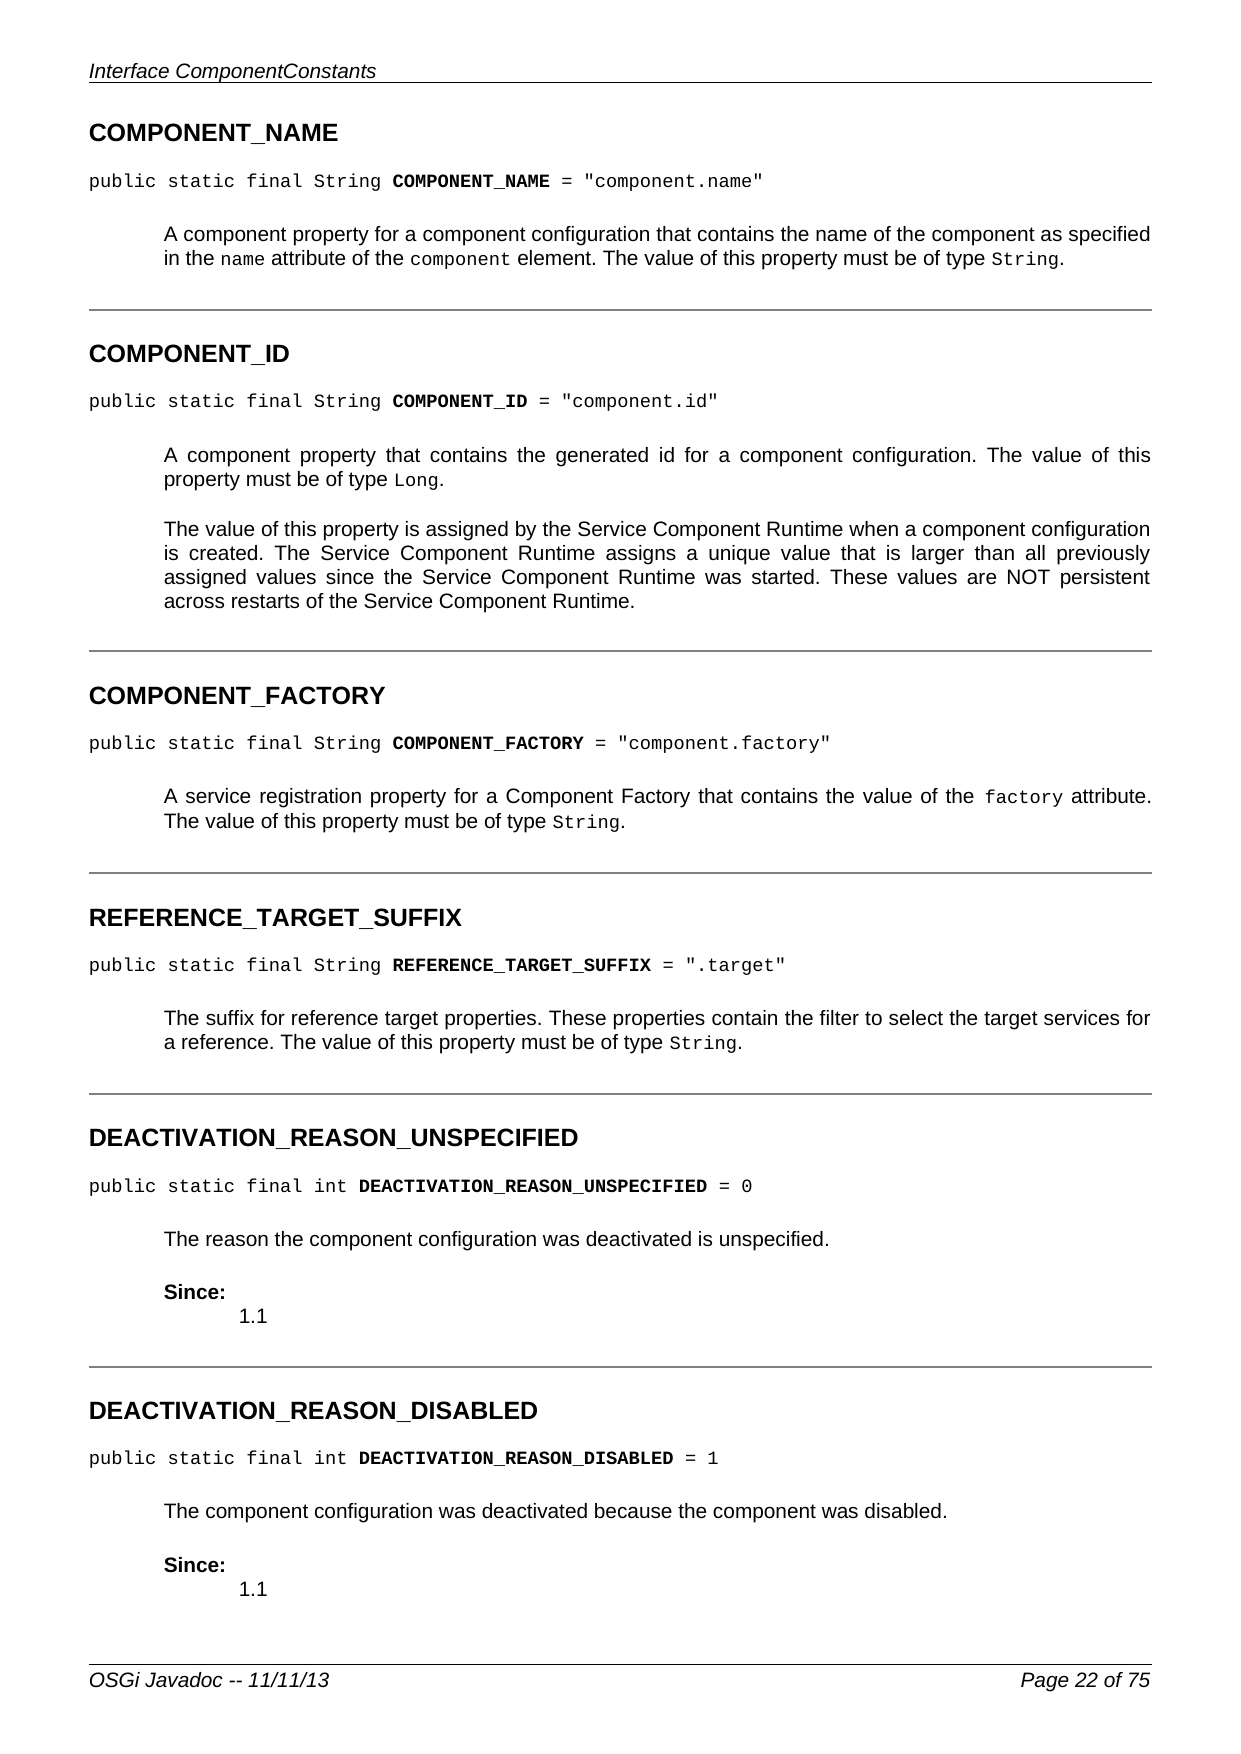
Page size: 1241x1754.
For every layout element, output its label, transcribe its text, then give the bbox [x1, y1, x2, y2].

subtitle COMPONENT_FACTORY [88, 681, 1152, 709]
text 1.1 [238, 1576, 1152, 1600]
text public static final String COMPONENT_ID = "component.id" [88, 392, 1152, 413]
text The value of this property is assigned by the Service Component Runtime when a component configuration is created. The Service Component Runtime assigns a unique value that is larger than all previously assigned values since the Service Component Runtime was started. These values are NOT persistent across restarts of the Service Component Runtime. [163, 517, 1152, 612]
text Since: [163, 1552, 1152, 1576]
text public static final String COMPONENT_NAME = "component.name" [88, 171, 1152, 193]
text A component property that contains the generated id for a component configuration. The value of this property must be of type Long. [163, 442, 1152, 492]
text The component configuration was deactivated because the component was disabled. [163, 1499, 1152, 1523]
text public static final int DEACTIVATION_REASON_UNSPECIFIED = 0 [88, 1176, 1152, 1198]
subtitle COMPONENT_ID [88, 339, 1152, 368]
text A component property for a component configuration that contains the name of the component as specified in the name attribute of the component element. The value of this property must be of type String. [163, 222, 1152, 271]
text public static final int DEACTIVATION_REASON_DISABLED = 1 [88, 1449, 1152, 1470]
text Since: [163, 1280, 1152, 1304]
text public static final String REFERENCE_TARGET_SUFFIX = ".target" [88, 956, 1152, 977]
subtitle COMPONENT_NAME [88, 118, 1152, 147]
text The reason the component configuration was deactivated is unspecified. [163, 1227, 1152, 1251]
text The suffix for reference target properties. These properties contain the filter to select the target services for a reference. The value of this property must be of type String. [163, 1006, 1152, 1055]
subtitle DEACTIVATION_REASON_DISABLED [88, 1396, 1152, 1425]
subtitle DEACTIVATION_REASON_UNSPECIFIED [88, 1123, 1152, 1152]
text public static final String COMPONENT_FACTORY = "component.factory" [88, 734, 1152, 755]
subtitle REFERENCE_TARGET_SUFFIX [88, 903, 1152, 931]
text A service registration property for a Component Factory that contains the value of the factory attribute. The value of this property must be of type String. [163, 784, 1152, 834]
text 1.1 [238, 1304, 1152, 1328]
